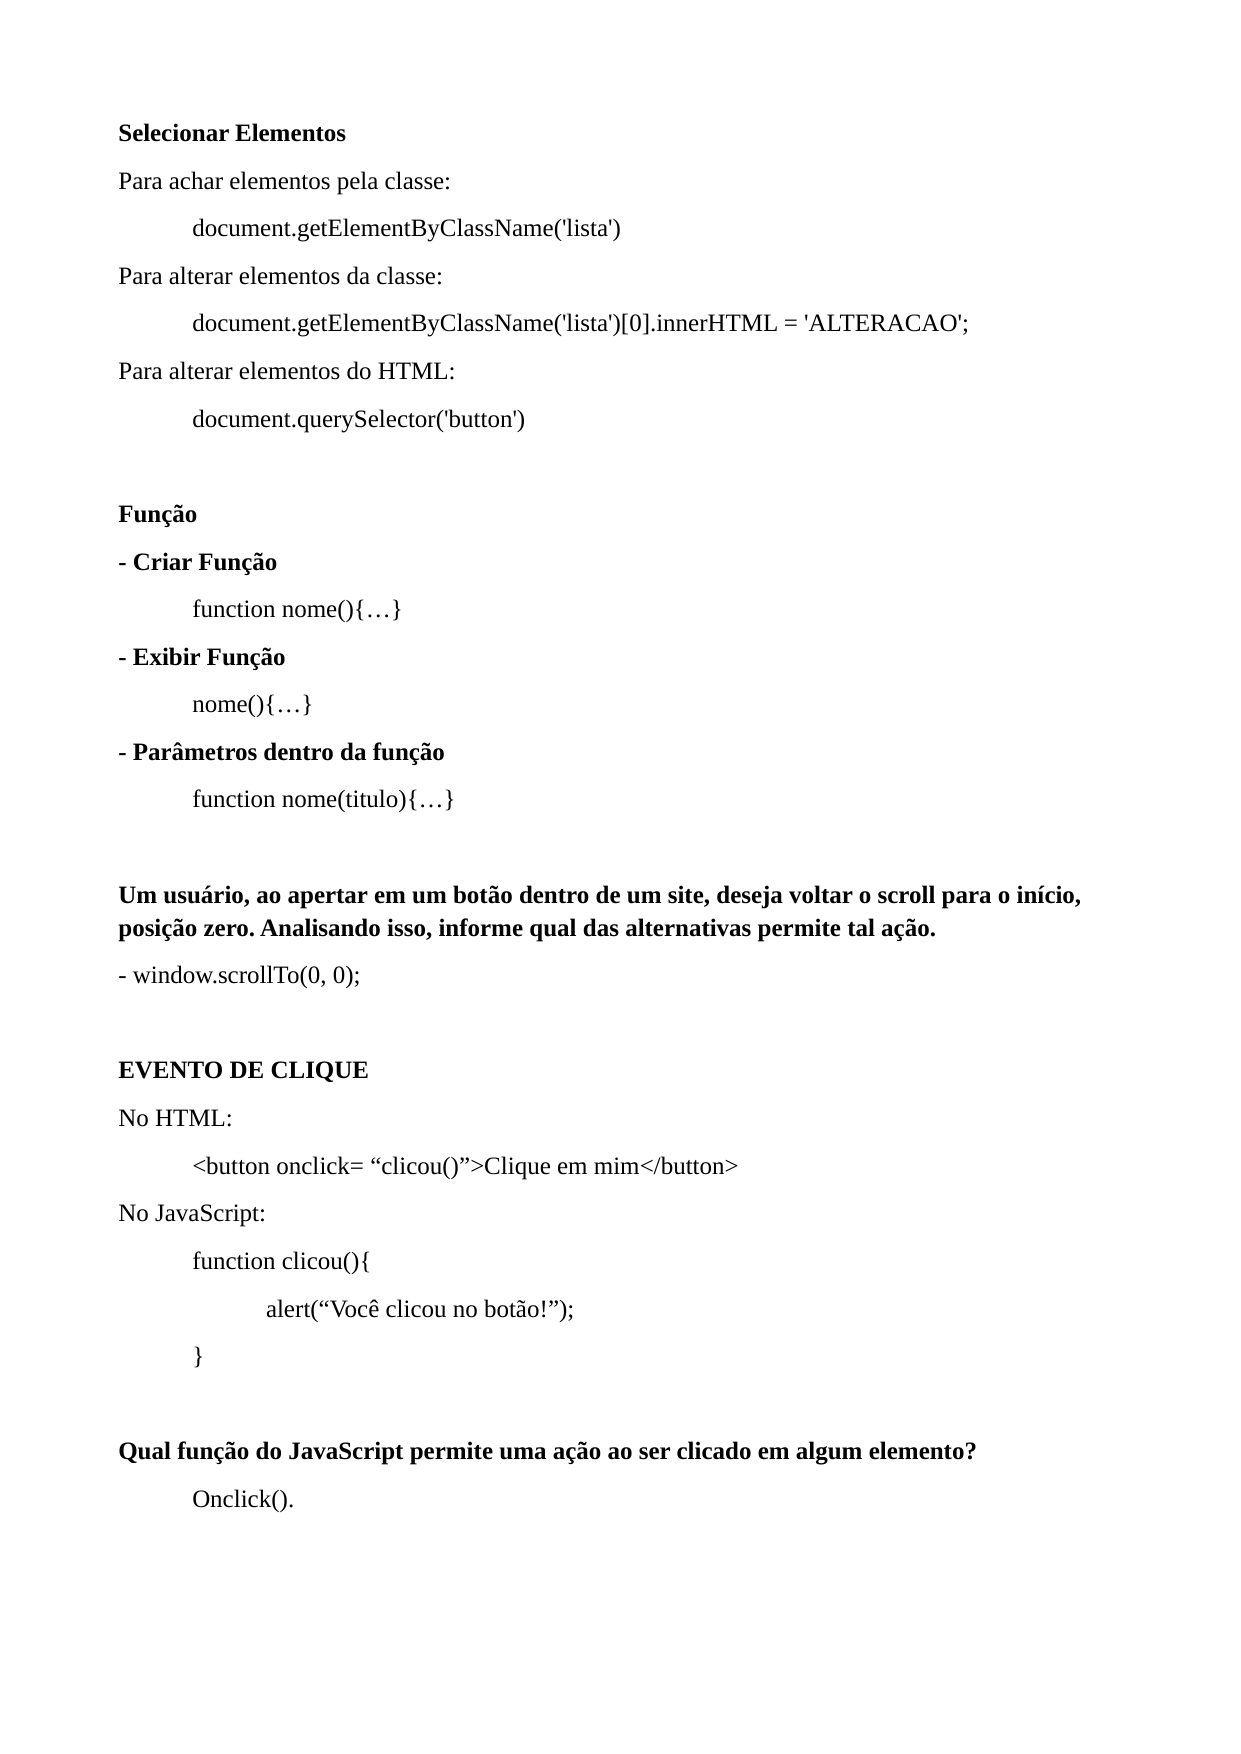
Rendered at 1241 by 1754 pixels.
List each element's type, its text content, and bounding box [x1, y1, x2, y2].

text document.getElementByClassName('lista')[0].innerHTML = 'ALTERACAO'; [118, 308, 1122, 337]
text document.getElementByClassName('lista') [118, 213, 1122, 242]
text - window.scrollTo(0, 0); [118, 960, 1122, 989]
text } [118, 1341, 1122, 1370]
text EVENTO DE CLIQUE [118, 1056, 1122, 1084]
text Um usuário, ao apertar em um botão dentro de um site, deseja voltar o scroll para o início, posição zero. Analisando isso, informe qual das alternativas permite tal ação. [118, 880, 1122, 942]
text document.querySelector('button') [118, 404, 1122, 432]
text - Criar Função [118, 547, 1122, 575]
text Para achar elementos pela classe: [118, 166, 1122, 194]
text Função [118, 499, 1122, 528]
text - Parâmetros dentro da função [118, 737, 1122, 766]
text Qual função do JavaScript permite uma ação ao ser clicado em algum elemento? [118, 1436, 1122, 1465]
text No JavaScript: [118, 1198, 1122, 1227]
text nome(){…} [118, 689, 1122, 718]
text No HTML: [118, 1103, 1122, 1132]
text Onclick(). [118, 1484, 1122, 1513]
text Selecionar Elementos [118, 118, 1122, 147]
text Para alterar elementos do HTML: [118, 356, 1122, 385]
text function clicou(){ [118, 1246, 1122, 1275]
text <button onclick= “clicou()”>Clique em mim</button> [118, 1151, 1122, 1179]
text - Exibir Função [118, 642, 1122, 671]
text alert(“Você clicou no botão!”); [118, 1294, 1122, 1322]
text function nome(){…} [118, 594, 1122, 623]
text function nome(titulo){…} [118, 784, 1122, 813]
text Para alterar elementos da classe: [118, 261, 1122, 290]
